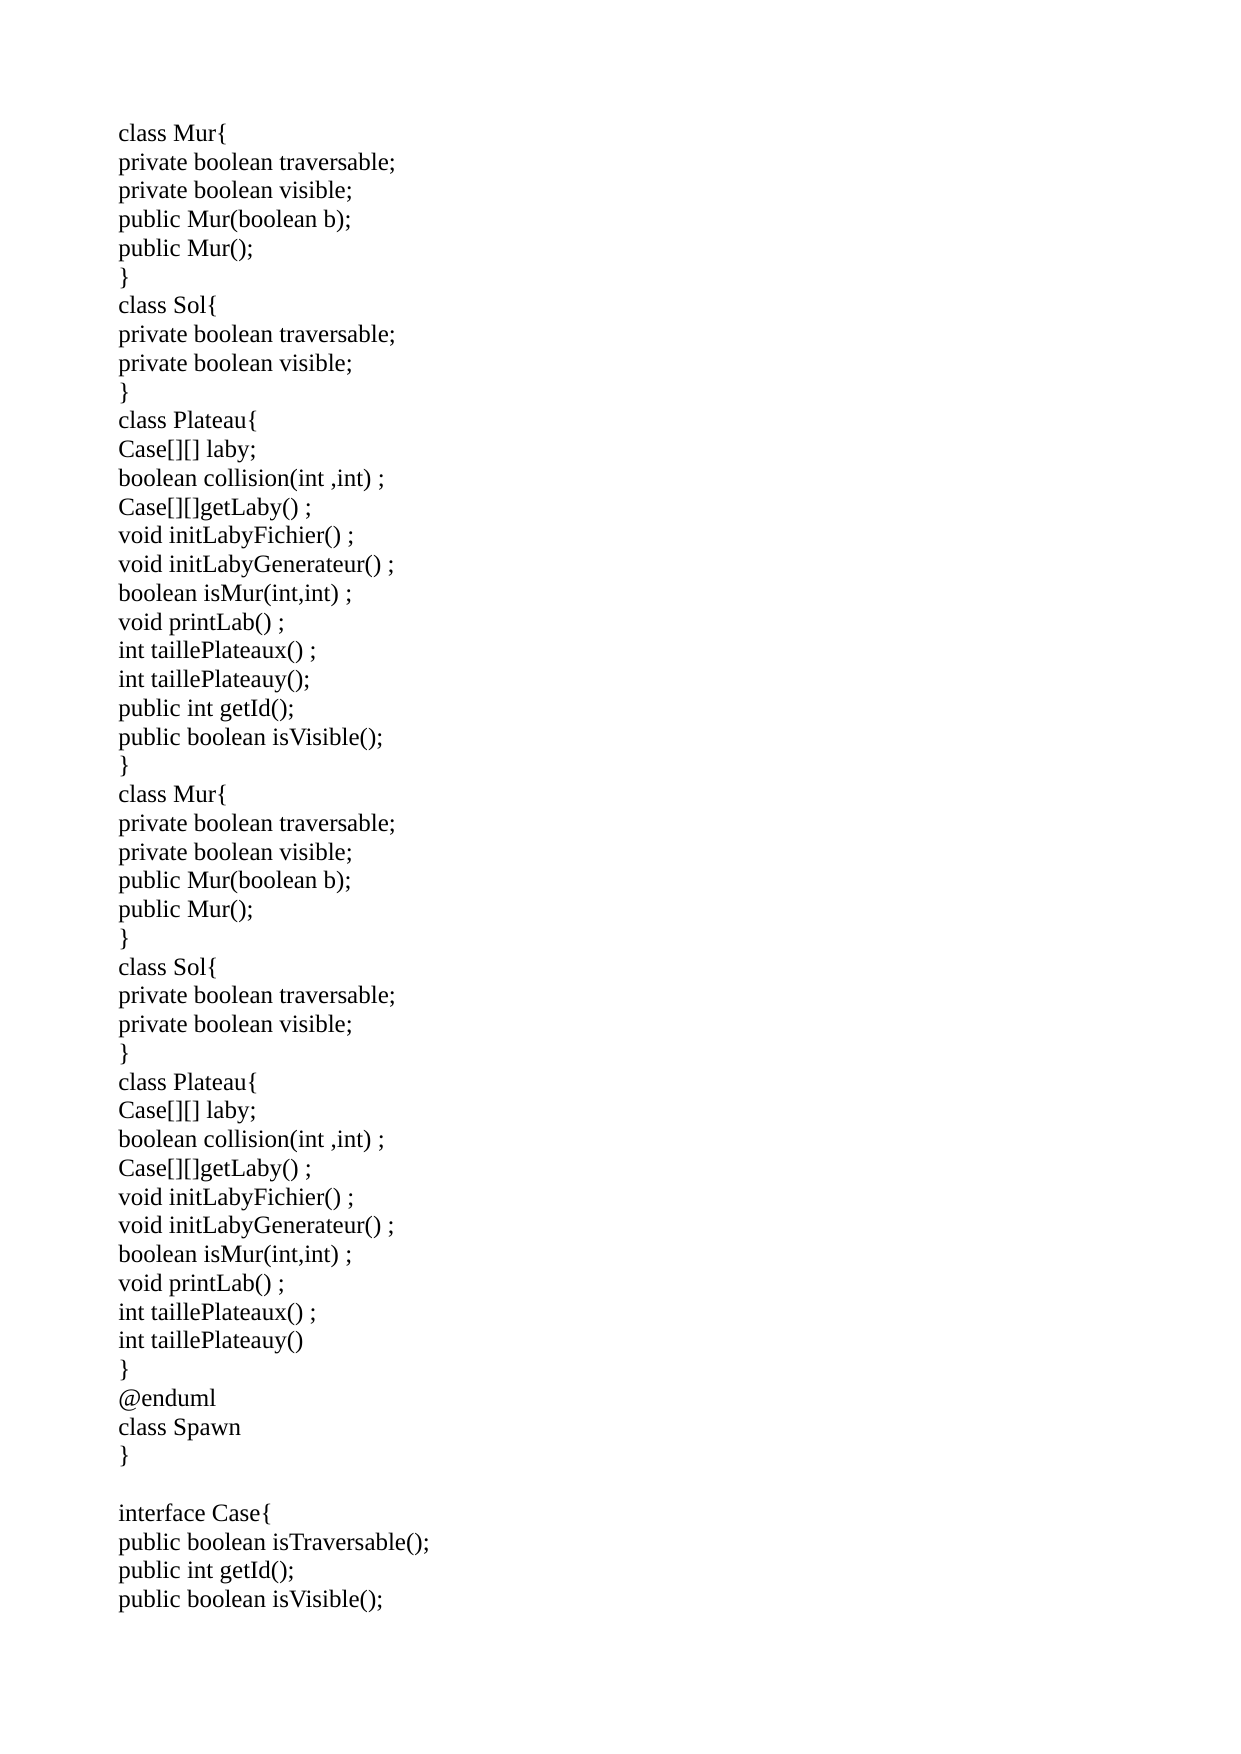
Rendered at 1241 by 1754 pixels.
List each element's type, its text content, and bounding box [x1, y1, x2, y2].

text class Mur{ [118, 118, 1122, 147]
text interface Case{ [118, 1498, 1122, 1527]
text class Spawn [118, 1412, 1122, 1441]
text private boolean traversable; [118, 981, 1122, 1009]
text int taillePlateauy() [118, 1326, 1122, 1354]
text boolean isMur(int,int) ; [118, 1239, 1122, 1268]
text void initLabyGenerateur() ; [118, 1211, 1122, 1239]
text class Mur{ [118, 779, 1122, 808]
text } [118, 1354, 1122, 1383]
text Case[][] laby; [118, 1096, 1122, 1124]
text } [118, 1441, 1122, 1469]
text class Plateau{ [118, 1067, 1122, 1096]
text public int getId(); [118, 1556, 1122, 1584]
text void initLabyGenerateur() ; [118, 549, 1122, 578]
text class Sol{ [118, 291, 1122, 319]
text Case[][] laby; [118, 434, 1122, 463]
text private boolean traversable; [118, 808, 1122, 837]
text public Mur(boolean b); [118, 204, 1122, 233]
text } [118, 923, 1122, 952]
text boolean collision(int ,int) ; [118, 463, 1122, 492]
text @enduml [118, 1383, 1122, 1412]
text private boolean traversable; [118, 319, 1122, 348]
text int taillePlateaux() ; [118, 636, 1122, 664]
text class Sol{ [118, 952, 1122, 981]
text public boolean isVisible(); [118, 1584, 1122, 1613]
text Case[][]getLaby() ; [118, 492, 1122, 521]
text public boolean isTraversable(); [118, 1527, 1122, 1556]
text public Mur(); [118, 233, 1122, 262]
text public Mur(boolean b); [118, 866, 1122, 894]
text private boolean visible; [118, 176, 1122, 204]
text void initLabyFichier() ; [118, 1182, 1122, 1211]
text } [118, 751, 1122, 779]
text void initLabyFichier() ; [118, 521, 1122, 549]
text boolean isMur(int,int) ; [118, 578, 1122, 607]
text private boolean visible; [118, 348, 1122, 377]
text class Plateau{ [118, 406, 1122, 434]
text } [118, 377, 1122, 406]
text int taillePlateauy(); [118, 664, 1122, 693]
text void printLab() ; [118, 607, 1122, 636]
text boolean collision(int ,int) ; [118, 1124, 1122, 1153]
text public Mur(); [118, 894, 1122, 923]
text } [118, 1038, 1122, 1067]
text } [118, 262, 1122, 291]
text void printLab() ; [118, 1268, 1122, 1297]
text Case[][]getLaby() ; [118, 1153, 1122, 1182]
text private boolean visible; [118, 837, 1122, 866]
text public int getId(); [118, 693, 1122, 722]
text int taillePlateaux() ; [118, 1297, 1122, 1326]
text public boolean isVisible(); [118, 722, 1122, 751]
text private boolean traversable; [118, 147, 1122, 176]
text private boolean visible; [118, 1009, 1122, 1038]
